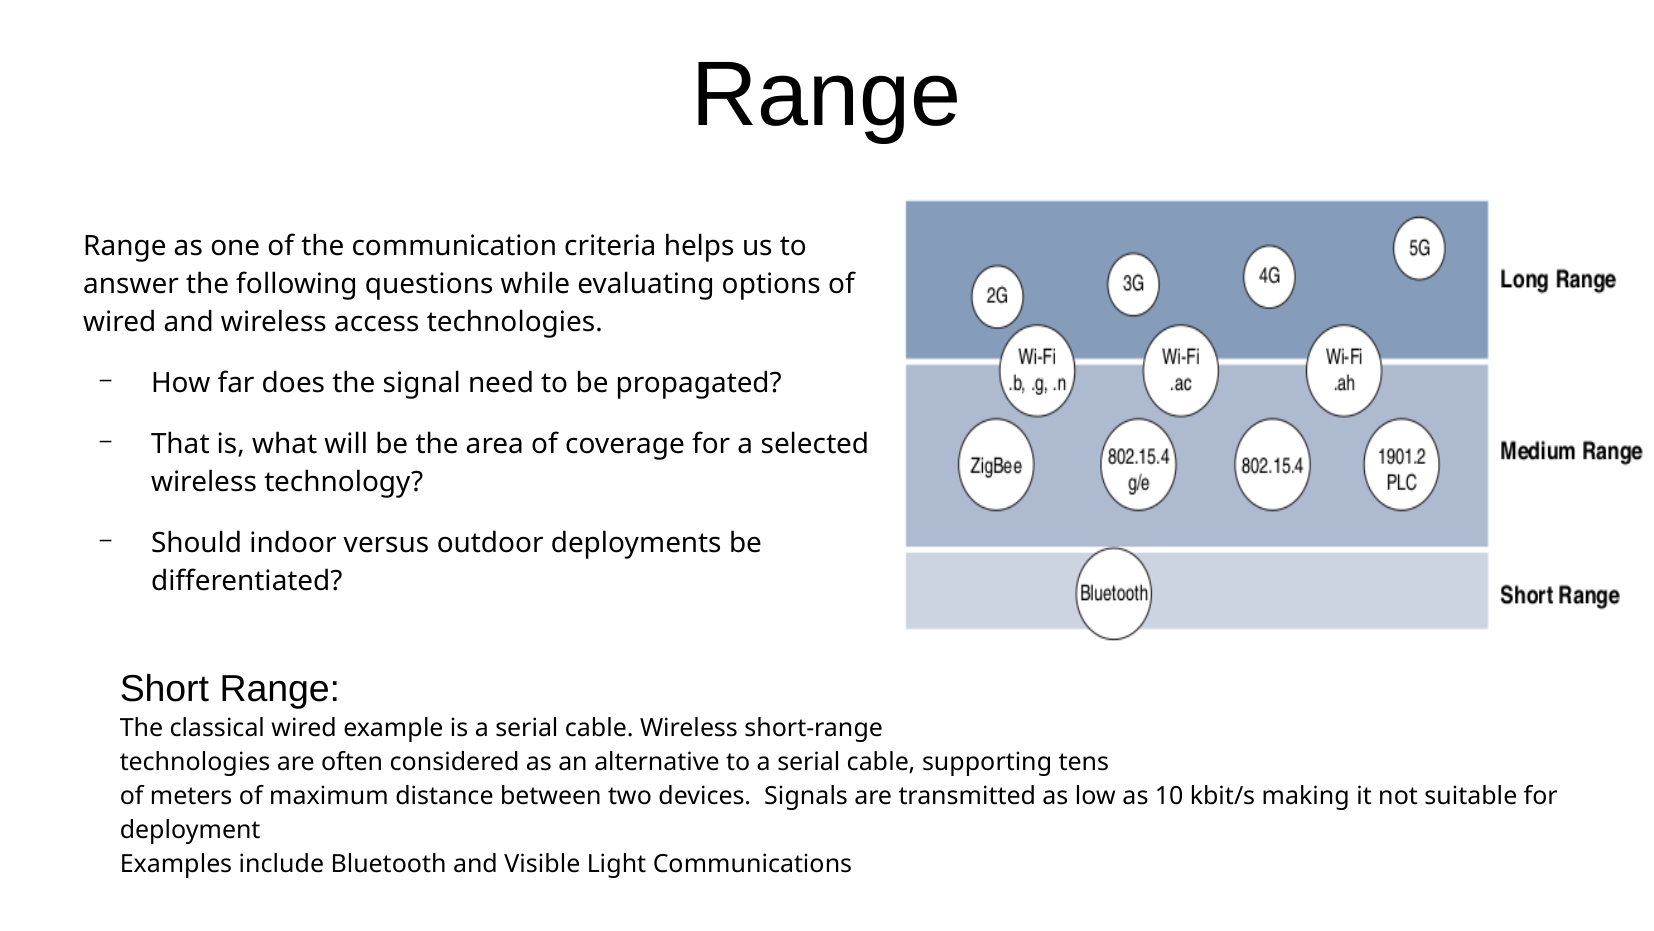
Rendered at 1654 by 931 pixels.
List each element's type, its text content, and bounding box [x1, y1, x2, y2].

title Range [82, 37, 1571, 151]
text_box Short Range: The classical wired example is a serial cable. Wireless short-range technologies are often considered as an alternative to a serial cable, supporting tens of meters of maximum distance between two devices. Signals are transmitted as low as 10 kbit/s making it not suitable for deployment Examples include Bluetooth and Visible Light Communications [105, 660, 1651, 892]
list Range as one of the communication criteria helps us to answer the following questions while evaluating options of wired and wireless access technologies. How far does the signal need to be propagated? That is, what will be the area of coverage for a selected wireless technology? Should indoor versus outdoor deployments be differentiated? [15, 225, 874, 601]
picture [900, 194, 1654, 646]
